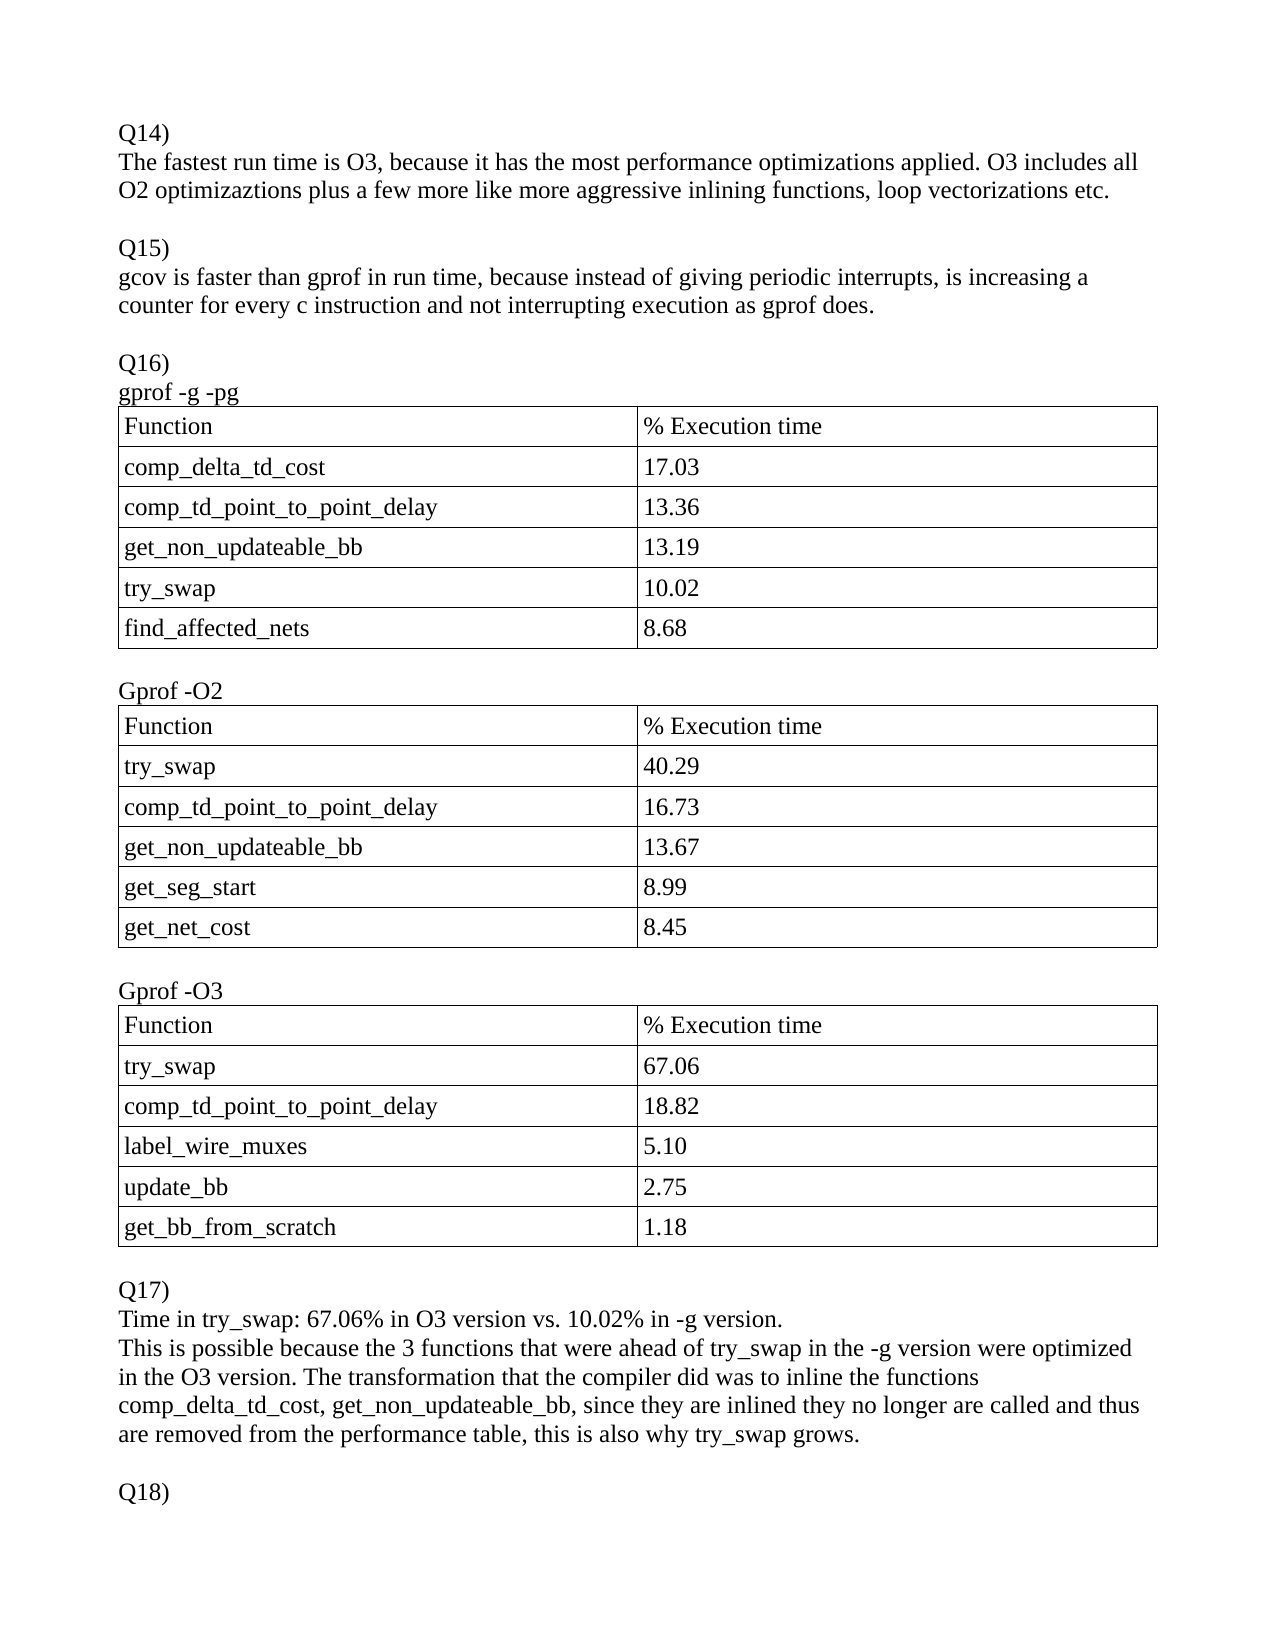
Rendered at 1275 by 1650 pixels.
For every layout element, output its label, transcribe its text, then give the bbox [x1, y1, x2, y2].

text Q16) [118, 348, 1157, 377]
table_cell 1.18 [638, 1207, 1157, 1246]
table_cell try_swap [119, 746, 637, 786]
text Gprof -O2 [118, 676, 1157, 705]
text Gprof -O3 [118, 976, 1157, 1004]
text Q14) [118, 118, 1157, 147]
table_cell label_wire_muxes [119, 1127, 637, 1166]
table_header Function [119, 1006, 637, 1045]
table_cell get_non_updateable_bb [119, 528, 637, 567]
table_cell comp_delta_td_cost [119, 447, 637, 486]
table_cell find_affected_nets [119, 608, 637, 647]
table_header Function [119, 407, 637, 446]
table_cell 8.99 [638, 867, 1157, 907]
table_cell 40.29 [638, 746, 1157, 786]
table_cell get_net_cost [119, 908, 637, 947]
text Q15) [118, 233, 1157, 262]
table_cell try_swap [119, 568, 637, 607]
table_cell comp_td_point_to_point_delay [119, 787, 637, 826]
table_cell 10.02 [638, 568, 1157, 607]
table_cell 67.06 [638, 1046, 1157, 1085]
table_cell 13.67 [638, 827, 1157, 866]
text Q17) [118, 1275, 1157, 1304]
table_cell 2.75 [638, 1167, 1157, 1206]
table_cell try_swap [119, 1046, 637, 1085]
table_cell get_non_updateable_bb [119, 827, 637, 866]
table_header % Execution time [638, 706, 1157, 745]
table_cell 13.19 [638, 528, 1157, 567]
text This is possible because the 3 functions that were ahead of try_swap in the -g version were optimized in the O3 version. The transformation that the compiler did was to inline the functions comp_delta_td_cost, get_non_updateable_bb, since they are inlined they no longer are called and thus are removed from the performance table, this is also why try_swap grows. [118, 1333, 1157, 1448]
table_cell 8.68 [638, 608, 1157, 647]
text The fastest run time is O3, because it has the most performance optimizations applied. O3 includes all O2 optimizaztions plus a few more like more aggressive inlining functions, loop vectorizations etc. [118, 147, 1157, 204]
text gprof -g -pg [118, 377, 1157, 406]
table_cell get_bb_from_scratch [119, 1207, 637, 1246]
table_cell 16.73 [638, 787, 1157, 826]
text Time in try_swap: 67.06% in O3 version vs. 10.02% in -g version. [118, 1304, 1157, 1333]
text Q18) [118, 1477, 1157, 1505]
table_cell comp_td_point_to_point_delay [119, 1086, 637, 1126]
table_header % Execution time [638, 1006, 1157, 1045]
table_cell 18.82 [638, 1086, 1157, 1126]
table_cell 13.36 [638, 487, 1157, 527]
table_cell comp_td_point_to_point_delay [119, 487, 637, 527]
table_cell 8.45 [638, 908, 1157, 947]
table_cell get_seg_start [119, 867, 637, 907]
text gcov is faster than gprof in run time, because instead of giving periodic interrupts, is increasing a counter for every c instruction and not interrupting execution as gprof does. [118, 262, 1157, 319]
table_cell 5.10 [638, 1127, 1157, 1166]
table_header Function [119, 706, 637, 745]
table_cell 17.03 [638, 447, 1157, 486]
table_cell update_bb [119, 1167, 637, 1206]
table_header % Execution time [638, 407, 1157, 446]
